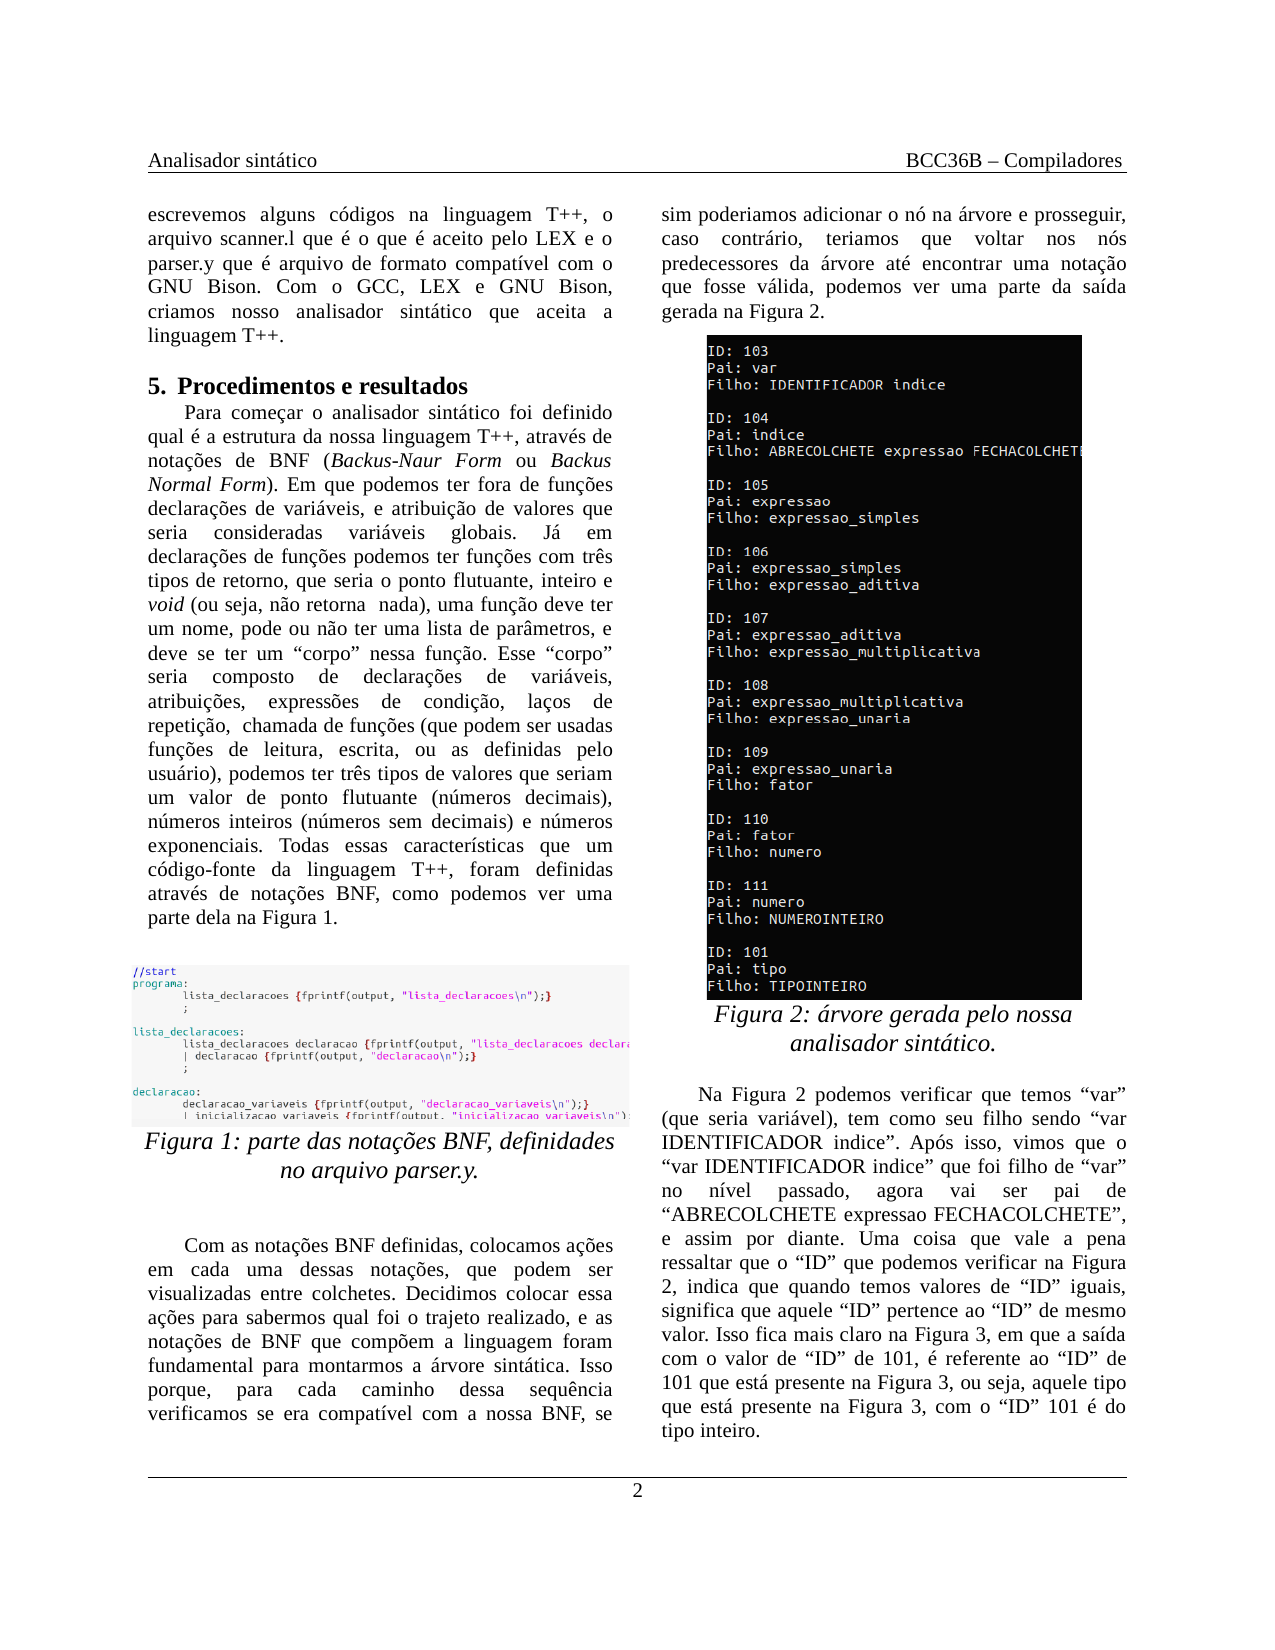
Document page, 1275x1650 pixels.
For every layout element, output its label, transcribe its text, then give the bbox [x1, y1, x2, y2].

subtitle Procedimentos e resultados [148, 371, 613, 400]
text Figura 1: parte das notações BNF, definidades no arquivo parser.y. [132, 1127, 629, 1184]
text Com as notações BNF definidas, colocamos ações em cada uma dessas notações, que podem ser visualizadas entre colchetes. Decidimos colocar essa ações para sabermos qual foi o trajeto realizado, e as notações de BNF que compõem a linguagem foram fundamental para montarmos a árvore sintática. Isso porque, para cada caminho dessa sequência verificamos se era compatível com a nossa BNF, se [148, 1232, 613, 1425]
text sim poderiamos adicionar o nó na árvore e prosseguir, caso contrário, teriamos que voltar nos nós predecessores da árvore até encontrar uma notação que fosse válida, podemos ver uma parte da saída gerada na Figura 2. [661, 202, 1127, 322]
text Para começar o analisador sintático foi definido qual é a estrutura da nossa linguagem T++, através de notações de BNF (Backus-Naur Form ou Backus Normal Form). Em que podemos ter fora de funções declarações de variáveis, e atribuição de valores que seria consideradas variáveis globais. Já em declarações de funções podemos ter funções com três tipos de retorno, que seria o ponto flutuante, inteiro e void (ou seja, não retorna nada), uma função deve ter um nome, pode ou não ter uma lista de parâmetros, e deve se ter um “corpo” nessa função. Esse “corpo” seria composto de declarações de variáveis, atribuições, expressões de condição, laços de repetição, chamada de funções (que podem ser usadas funções de leitura, escrita, ou as definidas pelo usuário), podemos ter três tipos de valores que seriam um valor de ponto flutuante (números decimais), números inteiros (números sem decimais) e números exponenciais. Todas essas características que um código-fonte da linguagem T++, foram definidas através de notações BNF, como podemos ver uma parte dela na Figura 1. [148, 400, 613, 929]
picture [706, 335, 1082, 1000]
text Figura 2: árvore gerada pelo nossa analisador sintático. [707, 1000, 1082, 1057]
text Na Figura 2 podemos verificar que temos “var” (que seria variável), tem como seu filho sendo “var IDENTIFICADOR indice”. Após isso, vimos que o “var IDENTIFICADOR indice” que foi filho de “var” no nível passado, agora vai ser pai de “ABRECOLCHETE expressao FECHACOLCHETE”, e assim por diante. Uma coisa que vale a pena ressaltar que o “ID” que podemos verificar na Figura 2, indica que quando temos valores de “ID” iguais, significa que aquele “ID” pertence ao “ID” de mesmo valor. Isso fica mais claro na Figura 3, em que a saída com o valor de “ID” de 101, é referente ao “ID” de 101 que está presente na Figura 3, ou seja, aquele tipo que está presente na Figura 3, com o “ID” 101 é do tipo inteiro. [661, 1081, 1127, 1442]
picture [131, 965, 630, 1127]
text escrevemos alguns códigos na linguagem T++, o arquivo scanner.l que é o que é aceito pelo LEX e o parser.y que é arquivo de formato compatível com o GNU Bison. Com o GCC, LEX e GNU Bison, criamos nosso analisador sintático que aceita a linguagem T++. [148, 202, 613, 347]
